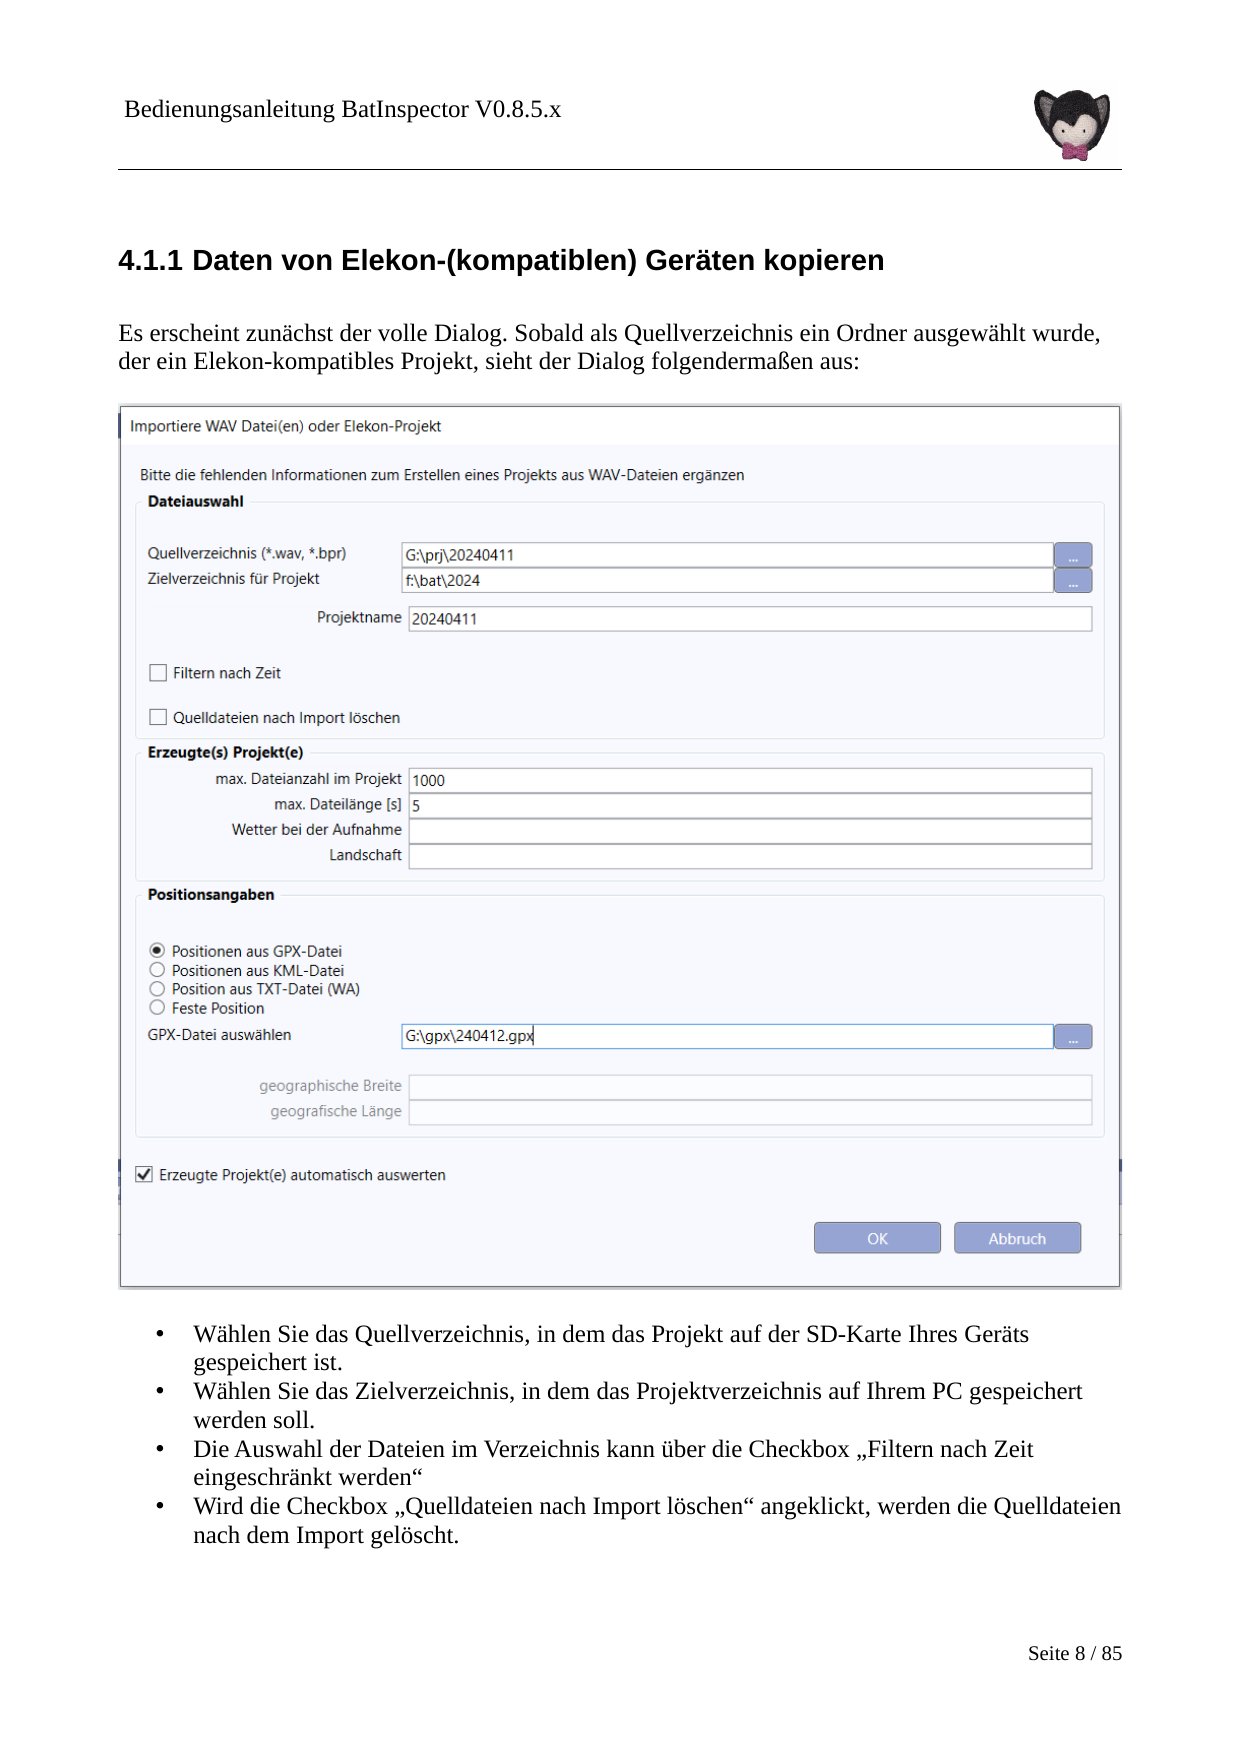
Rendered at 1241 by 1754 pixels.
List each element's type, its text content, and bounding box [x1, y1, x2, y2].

list Wählen Sie das Quellverzeichnis, in dem das Projekt auf der SD-Karte Ihres Geräts gespeichert ist. [156, 1319, 1122, 1376]
text Es erscheint zunächst der volle Dialog. Sobald als Quellverzeichnis ein Ordner ausgewählt wurde, der ein Elekon-kompatibles Projekt, sieht der Dialog folgendermaßen aus: [118, 318, 1122, 375]
list Die Auswahl der Dateien im Verzeichnis kann über die Checkbox „Filtern nach Zeit eingeschränkt werden“ [156, 1434, 1122, 1491]
list Wählen Sie das Zielverzeichnis, in dem das Projektverzeichnis auf Ihrem PC gespeichert werden soll. [156, 1376, 1122, 1434]
picture [118, 403, 1123, 1290]
list Wird die Checkbox „Quelldateien nach Import löschen“ angeklickt, werden die Quelldateien nach dem Import gelöscht. [156, 1491, 1122, 1549]
subtitle Daten von Elekon-(kompatiblen) Geräten kopieren [118, 243, 1122, 276]
picture [1030, 80, 1119, 169]
